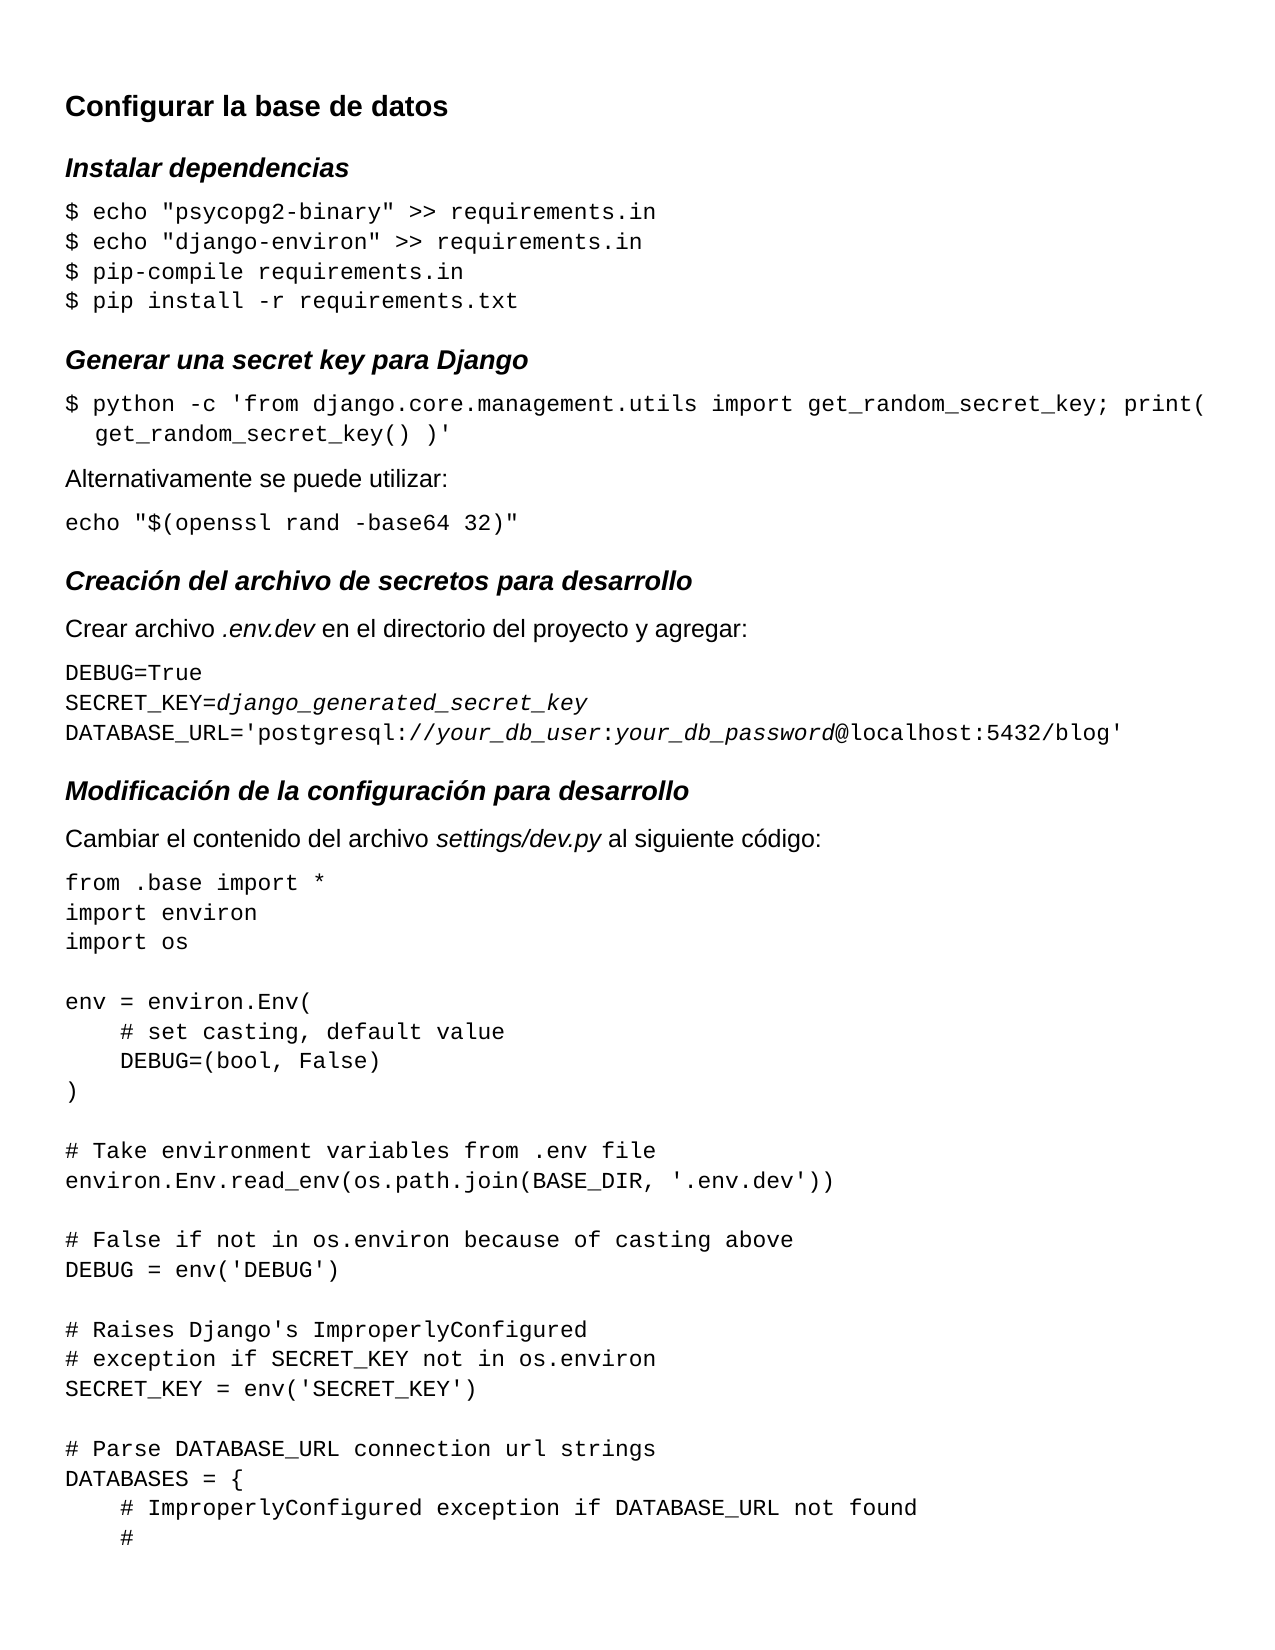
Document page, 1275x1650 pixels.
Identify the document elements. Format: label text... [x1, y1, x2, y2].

text # Raises Django's ImproperlyConfigured [65, 1318, 1210, 1344]
subtitle Generar una secret key para Django [65, 344, 1210, 375]
text # exception if SECRET_KEY not in os.environ [65, 1348, 1210, 1374]
subtitle Instalar dependencias [65, 152, 1210, 183]
text environ.Env.read_env(os.path.join(BASE_DIR, '.env.dev')) [65, 1169, 1210, 1195]
text import os [65, 931, 1210, 957]
text $ pip-compile requirements.in [65, 260, 1210, 286]
text DEBUG=(bool, False) [65, 1050, 1210, 1076]
text from .base import * [65, 871, 1210, 897]
text # ImproperlyConfigured exception if DATABASE_URL not found [65, 1497, 1210, 1523]
text $ python -c 'from django.core.management.utils import get_random_secret_key; print( get_random_secret_key() )' [65, 392, 1210, 448]
text import environ [65, 901, 1210, 927]
text Alternativamente se puede utilizar: [65, 464, 1210, 492]
text DEBUG = env('DEBUG') [65, 1258, 1210, 1284]
text env = environ.Env( [65, 990, 1210, 1016]
text $ echo "django-environ" >> requirements.in [65, 230, 1210, 256]
text DATABASE_URL='postgresql://your_db_user:your_db_password@localhost:5432/blog' [65, 721, 1210, 747]
text DATABASES = { [65, 1467, 1210, 1493]
text # False if not in os.environ because of casting above [65, 1229, 1210, 1254]
subtitle Creación del archivo de secretos para desarrollo [65, 565, 1210, 597]
text # set casting, default value [65, 1020, 1210, 1046]
text $ echo "psycopg2-binary" >> requirements.in [65, 201, 1210, 226]
text # Parse DATABASE_URL connection url strings [65, 1437, 1210, 1463]
text $ pip install -r requirements.txt [65, 290, 1210, 316]
subtitle Modificación de la configuración para desarrollo [65, 775, 1210, 806]
text # [65, 1527, 1210, 1552]
text echo "$(openssl rand -base64 32)" [65, 511, 1210, 537]
text Cambiar el contenido del archivo settings/dev.py al siguiente código: [65, 823, 1210, 852]
text ) [65, 1080, 1210, 1106]
text Crear archivo .env.dev en el directorio del proyecto y agregar: [65, 614, 1210, 643]
subtitle Configurar la base de datos [65, 88, 1210, 122]
text SECRET_KEY = env('SECRET_KEY') [65, 1378, 1210, 1403]
text SECRET_KEY=django_generated_secret_key [65, 691, 1210, 717]
text # Take environment variables from .env file [65, 1139, 1210, 1165]
text DEBUG=True [65, 661, 1210, 687]
